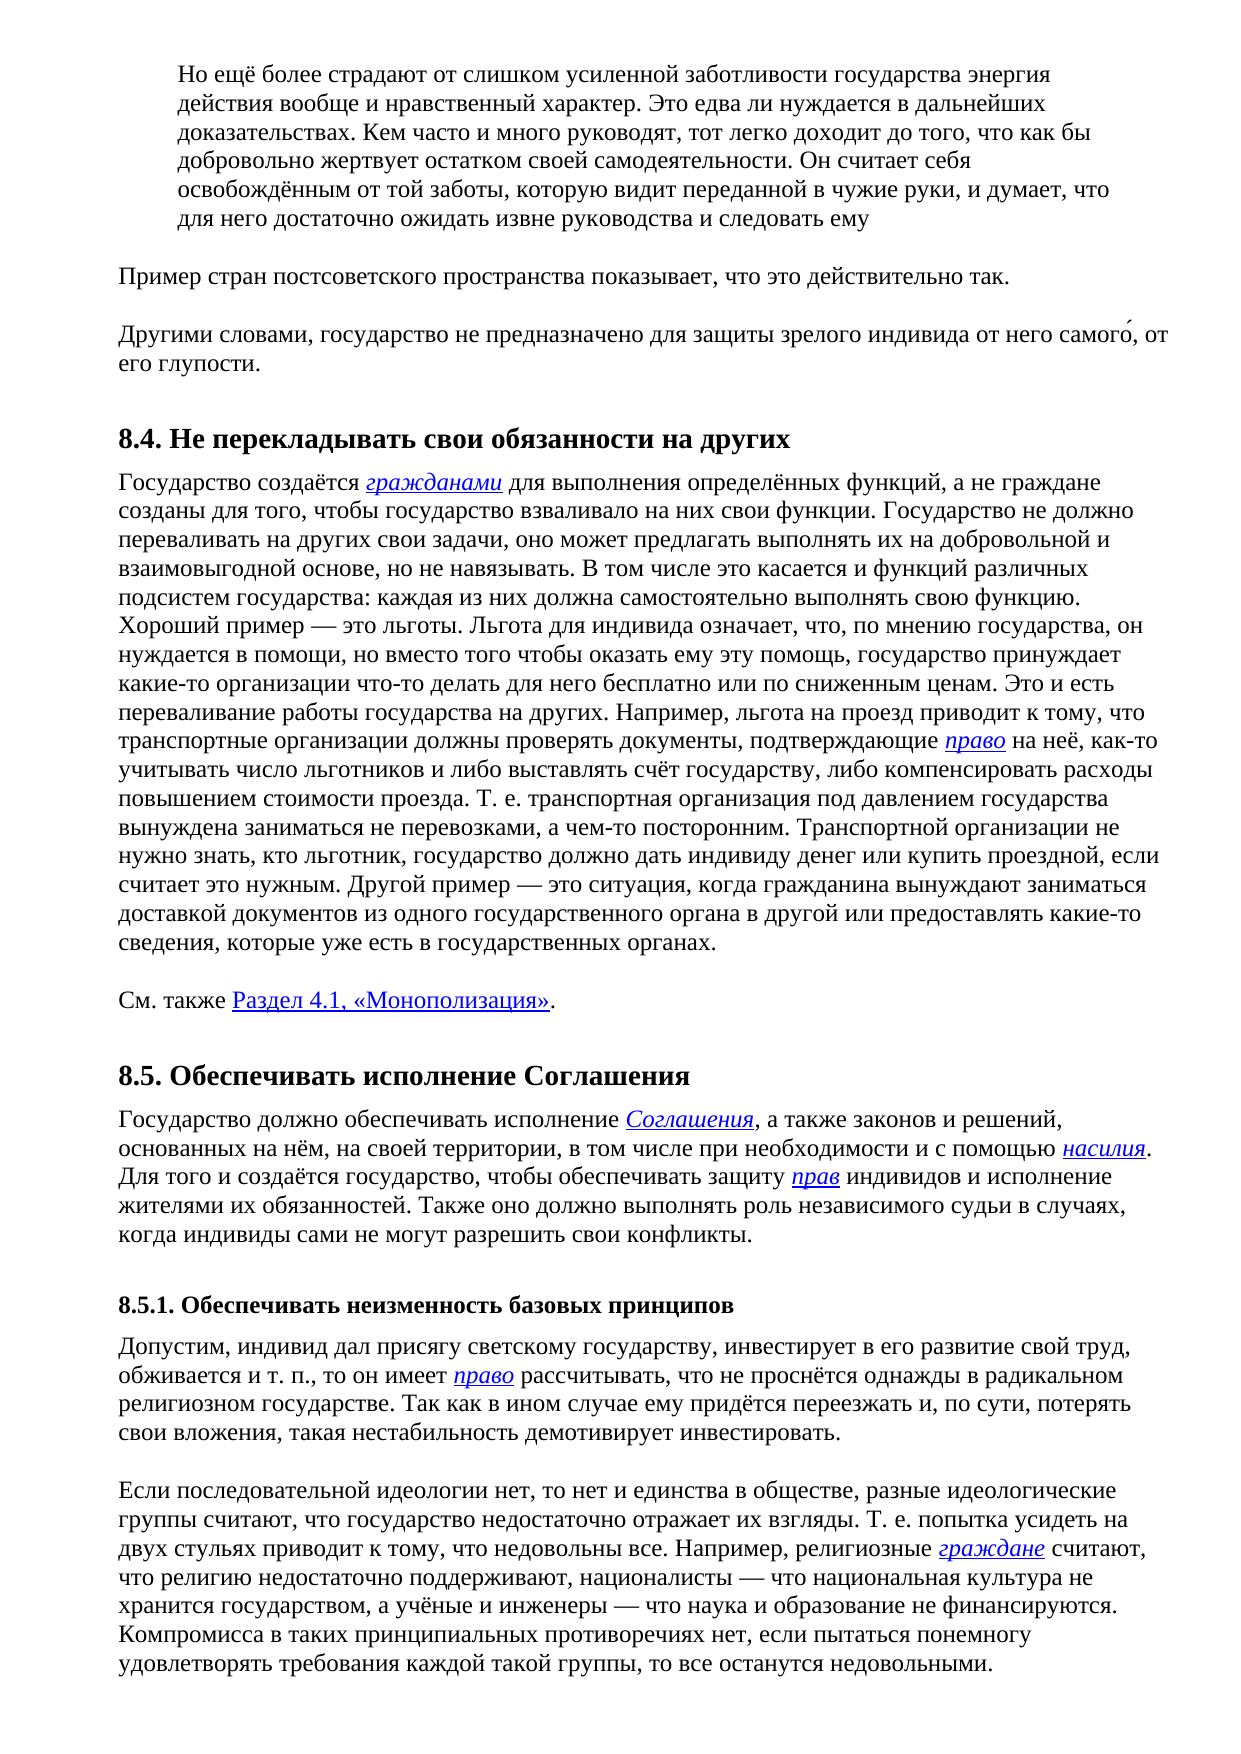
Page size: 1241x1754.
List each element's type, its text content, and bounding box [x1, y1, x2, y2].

text Если последовательной идеологии нет, то нет и единства в обществе, разные идеологические группы считают, что государство недостаточно отражает их взгляды. Т. е. попытка усидеть на двух стульях приводит к тому, что недовольны все. Например, религиозные граждане считают, что религию недостаточно поддерживают, националисты — что национальная культура не хранится государством, а учёные и инженеры — что наука и образование не финансируются. Компромисса в таких принципиальных противоречиях нет, если пытаться понемногу удовлетворять требования каждой такой группы, то все останутся недовольными. [118, 1475, 1181, 1677]
text Государство должно обеспечивать исполнение Соглашения, а также законов и решений, основанных на нём, на своей территории, в том числе при необходимости и с помощью насилия. Для того и создаётся государство, чтобы обеспечивать защиту прав индивидов и исполнение жителями их обязанностей. Также оно должно выполнять роль независимого судьи в случаях, когда индивиды сами не могут разрешить свои конфликты. [118, 1104, 1181, 1248]
text Государство создаётся гражданами для выполнения определённых функций, а не граждане созданы для того, чтобы государство взваливало на них свои функции. Государство не должно переваливать на других свои задачи, оно может предлагать выполнять их на добровольной и взаимовыгодной основе, но не навязывать. В том числе это касается и функций различных подсистем государства: каждая из них должна самостоятельно выполнять свою функцию. Хороший пример — это льготы. Льгота для индивида означает, что, по мнению государства, он нуждается в помощи, но вместо того чтобы оказать ему эту помощь, государство принуждает какие-то организации что-то делать для него бесплатно или по сниженным ценам. Это и есть переваливание работы государства на других. Например, льгота на проезд приводит к тому, что транспортные организации должны проверять документы, подтверждающие право на неё, как-то учитывать число льготников и либо выставлять счёт государству, либо компенсировать расходы повышением стоимости проезда. Т. е. транспортная организация под давлением государства вынуждена заниматься не перевозками, а чем-то посторонним. Транспортной организации не нужно знать, кто льготник, государство должно дать индивиду денег или купить проездной, если считает это нужным. Другой пример — это ситуация, когда гражданина вынуждают заниматься доставкой документов из одного государственного органа в другой или предоставлять какие-то сведения, которые уже есть в государственных органах. [118, 467, 1181, 956]
subtitle 8.4. Не перекладывать свои обязанности на других [118, 421, 1181, 454]
text См. также Раздел 4.1, «Монополизация». [118, 985, 1181, 1014]
text Пример стран постсоветского пространства показывает, что это действительно так. [118, 261, 1181, 290]
subtitle 8.5.1. Обеспечивать неизменность базовых принципов [118, 1290, 1181, 1318]
subtitle 8.5. Обеспечивать исполнение Соглашения [118, 1058, 1181, 1091]
text Но ещё более страдают от слишком усиленной заботливости государства энергия действия вообще и нравственный характер. Это едва ли нуждается в дальнейших доказательствах. Кем часто и много руководят, тот легко доходит до того, что как бы добровольно жертвует остатком своей самодеятельности. Он считает себя освобождённым от той заботы, которую видит переданной в чужие руки, и думает, что для него достаточно ожидать извне руководства и следовать ему [177, 59, 1122, 232]
text Допустим, индивид дал присягу светскому государству, инвестирует в его развитие свой труд, обживается и т. п., то он имеет право рассчитывать, что не проснётся однажды в радикальном религиозном государстве. Так как в ином случае ему придётся переезжать и, по сути, потерять свои вложения, такая нестабильность демотивирует инвестировать. [118, 1331, 1181, 1446]
text Другими словами, государство не предназначено для защиты зрелого индивида от него самого́, от его глупости. [118, 319, 1181, 377]
